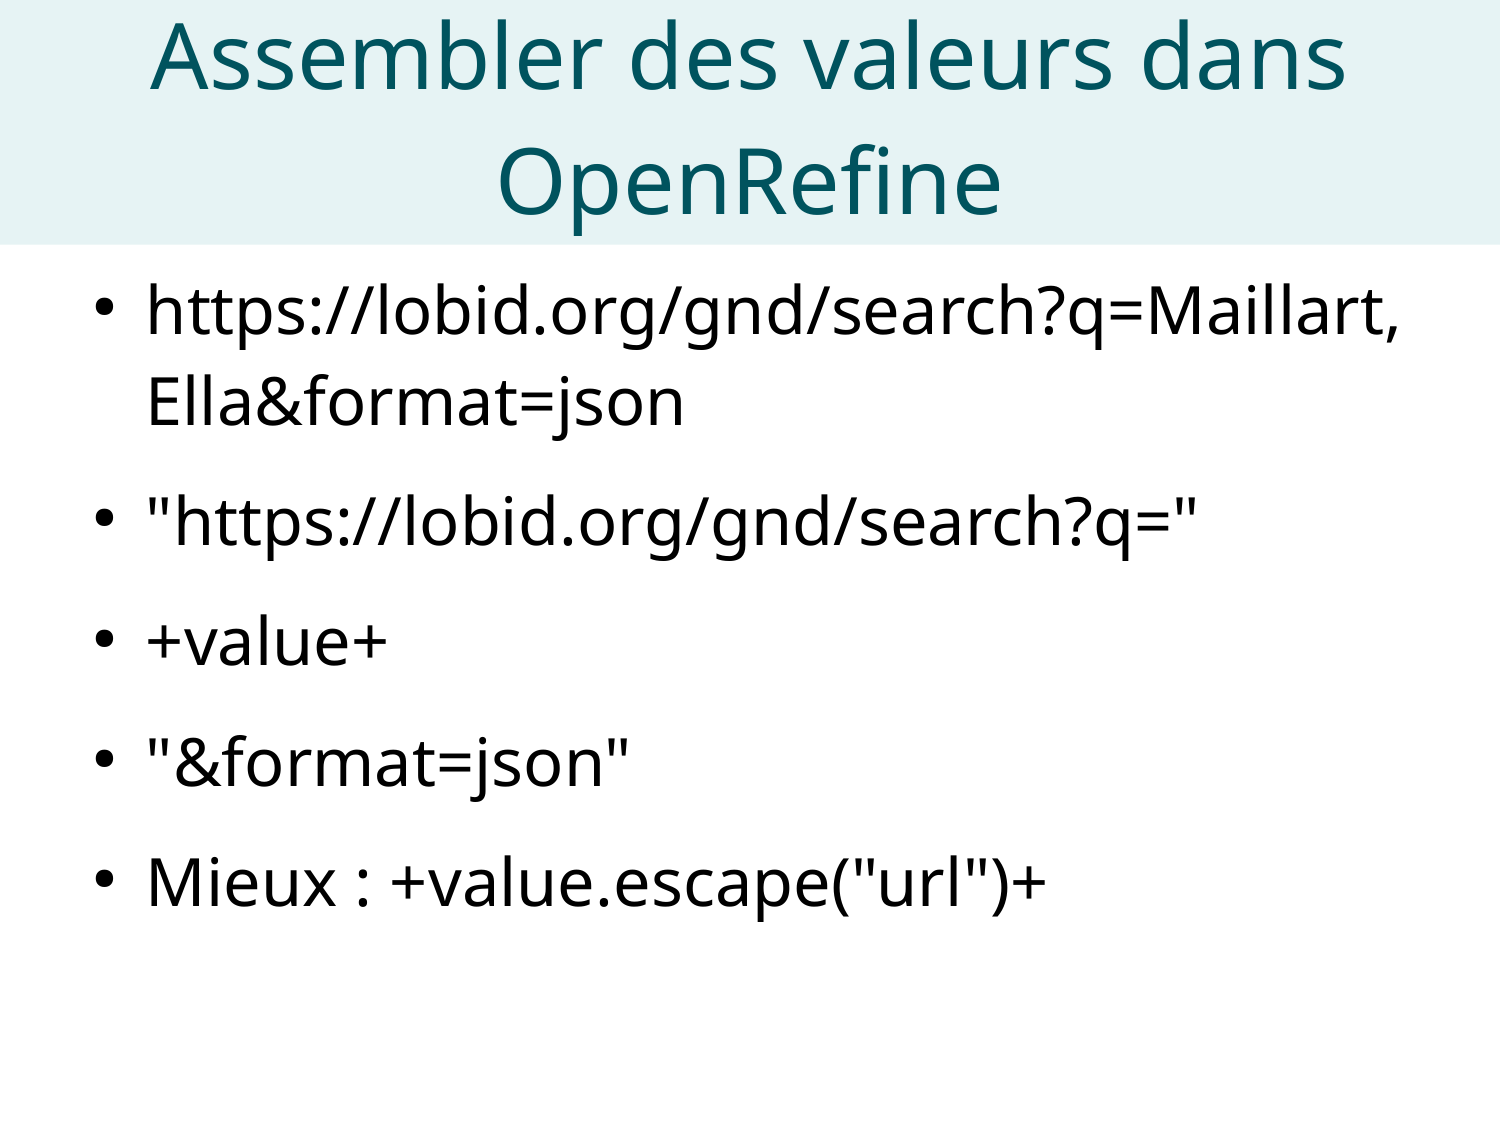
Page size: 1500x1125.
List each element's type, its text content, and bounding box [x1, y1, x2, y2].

list https://lobid.org/gnd/search?q=Maillart, Ella&format=json "https://lobid.org/gnd/search?q=" +value+ "&format=json" Mieux : +value.escape("url")+ [75, 263, 1425, 1063]
title Assembler des valeurs dans OpenRefine [0, 0, 1500, 245]
